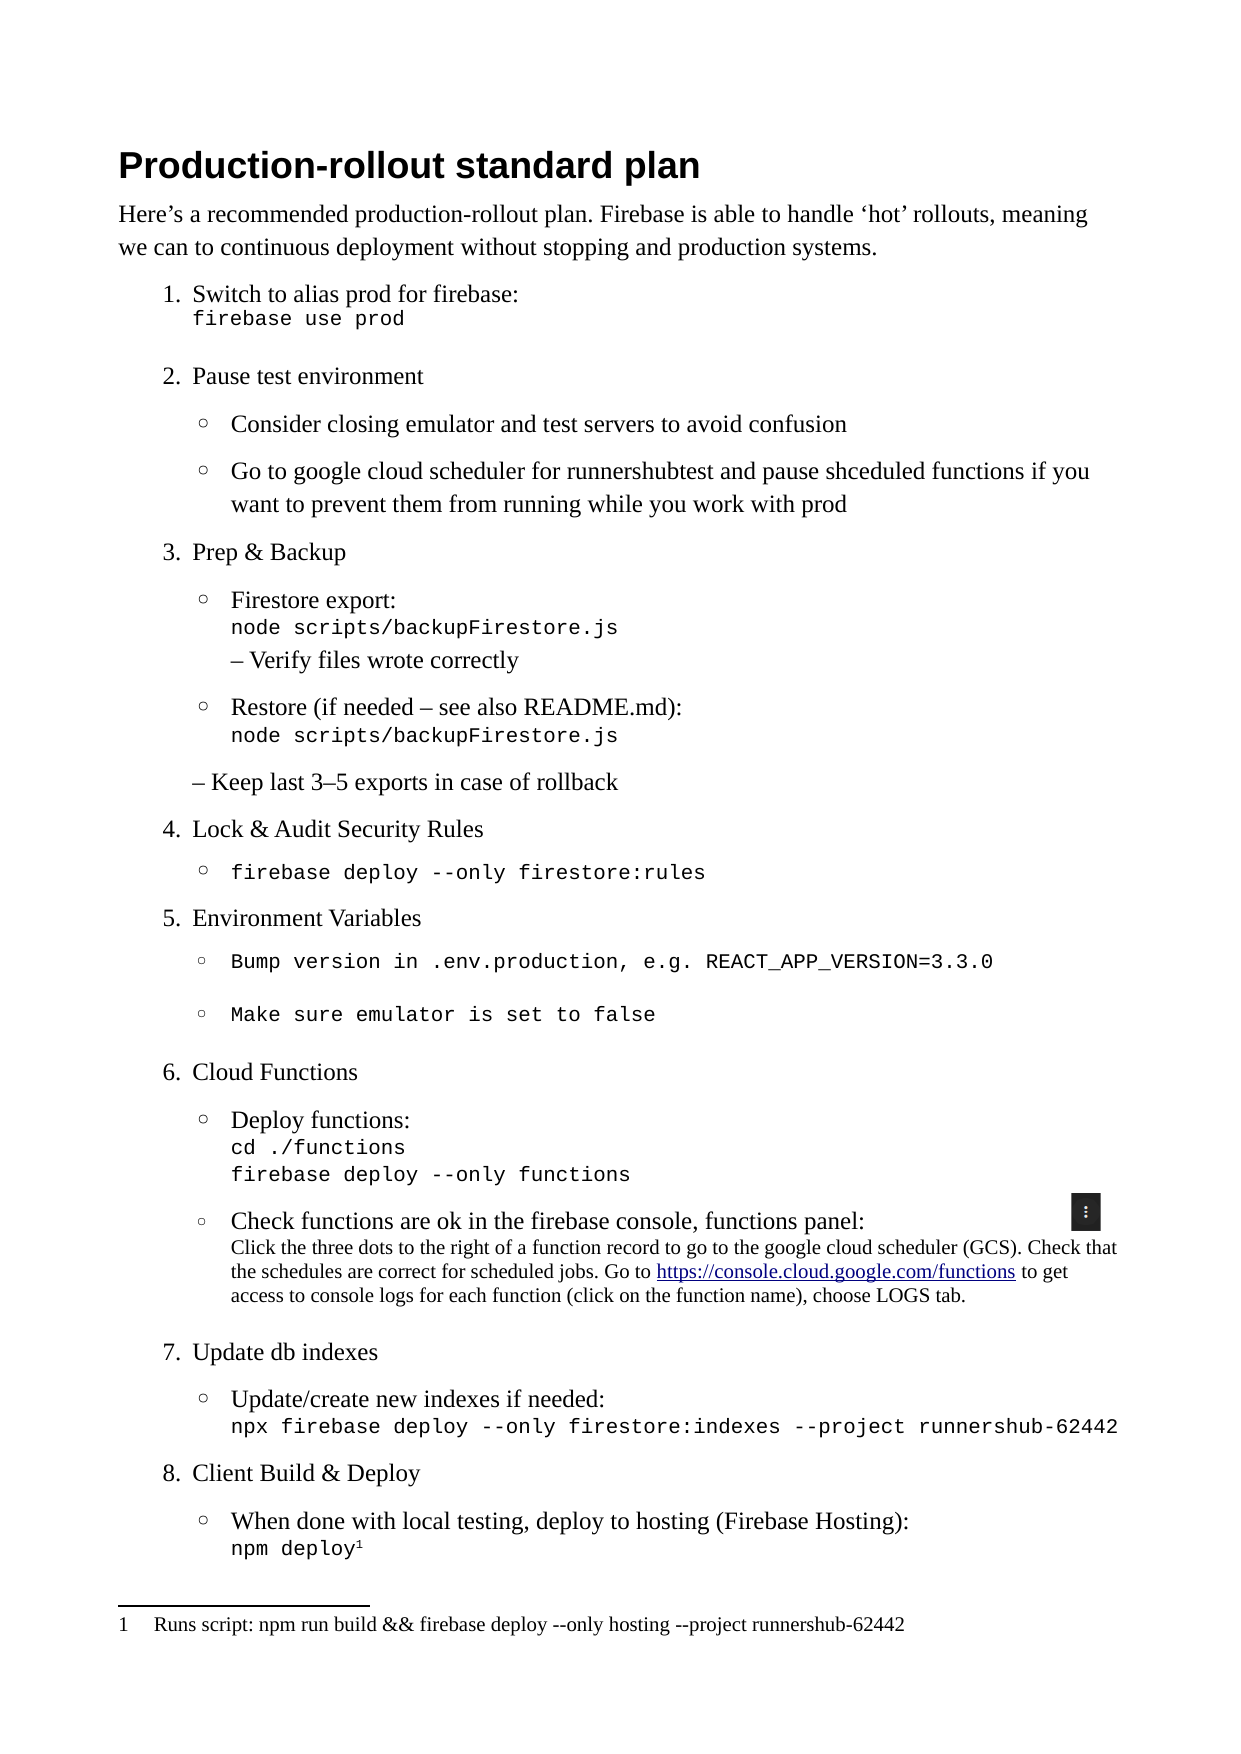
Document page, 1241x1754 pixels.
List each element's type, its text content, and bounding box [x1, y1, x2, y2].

list Lock & Audit Security Rules [162, 814, 1122, 843]
list When done with local testing, deploy to hosting (Firebase Hosting): npm deploy [193, 1506, 1122, 1562]
list Make sure emulator is set to false [193, 1004, 1122, 1028]
list Bump version in .env.production, e.g. REACT_APP_VERSION=3.3.0 [193, 951, 1122, 975]
list Update db indexes [162, 1337, 1122, 1365]
list firebase use prod [162, 308, 1122, 332]
list Switch to alias prod for firebase: [162, 279, 1122, 308]
list Client Build & Deploy [162, 1458, 1122, 1487]
list Consider closing emulator and test servers to avoid confusion [193, 409, 1122, 438]
list Restore (if needed – see also README.md): node scripts/backupFirestore.js [193, 692, 1122, 748]
list Update/create new indexes if needed: npx firebase deploy --only firestore:indexes --project runnershub-62442 [193, 1384, 1122, 1440]
list Pause test environment [162, 361, 1122, 390]
text Here’s a recommended production‐rollout plan. Firebase is able to handle ‘hot’ rollouts, meaning we can to continuous deployment without stopping and production systems. [118, 199, 1122, 261]
list – Keep last 3–5 exports in case of rollback [162, 767, 1122, 795]
list Check functions are ok in the firebase console, functions panel: Click the three dots to the right of a function record to go to the google cloud scheduler (GCS). Check that the schedules are correct for scheduled jobs. Go to https://console.cloud.google.com/functions to get access to console logs for each function (click on the function name), choose LOGS tab. [193, 1206, 1122, 1307]
subtitle Production-rollout standard plan [118, 143, 1122, 186]
list Deploy functions: cd ./functions firebase deploy --only functions [193, 1105, 1122, 1188]
list firebase deploy --only firestore:rules [193, 862, 1122, 885]
list Go to google cloud scheduler for runnershubtest and pause shceduled functions if you want to prevent them from running while you work with prod [193, 456, 1122, 518]
picture [1071, 1193, 1101, 1231]
list Runs script: npm run build && firebase deploy --only hosting --project runnershub-62442 [118, 1612, 1122, 1636]
list Environment Variables [162, 903, 1122, 932]
list Firestore export: node scripts/backupFirestore.js – Verify files wrote correctly [193, 585, 1122, 674]
list Prep & Backup [162, 537, 1122, 566]
list Cloud Functions [162, 1057, 1122, 1086]
